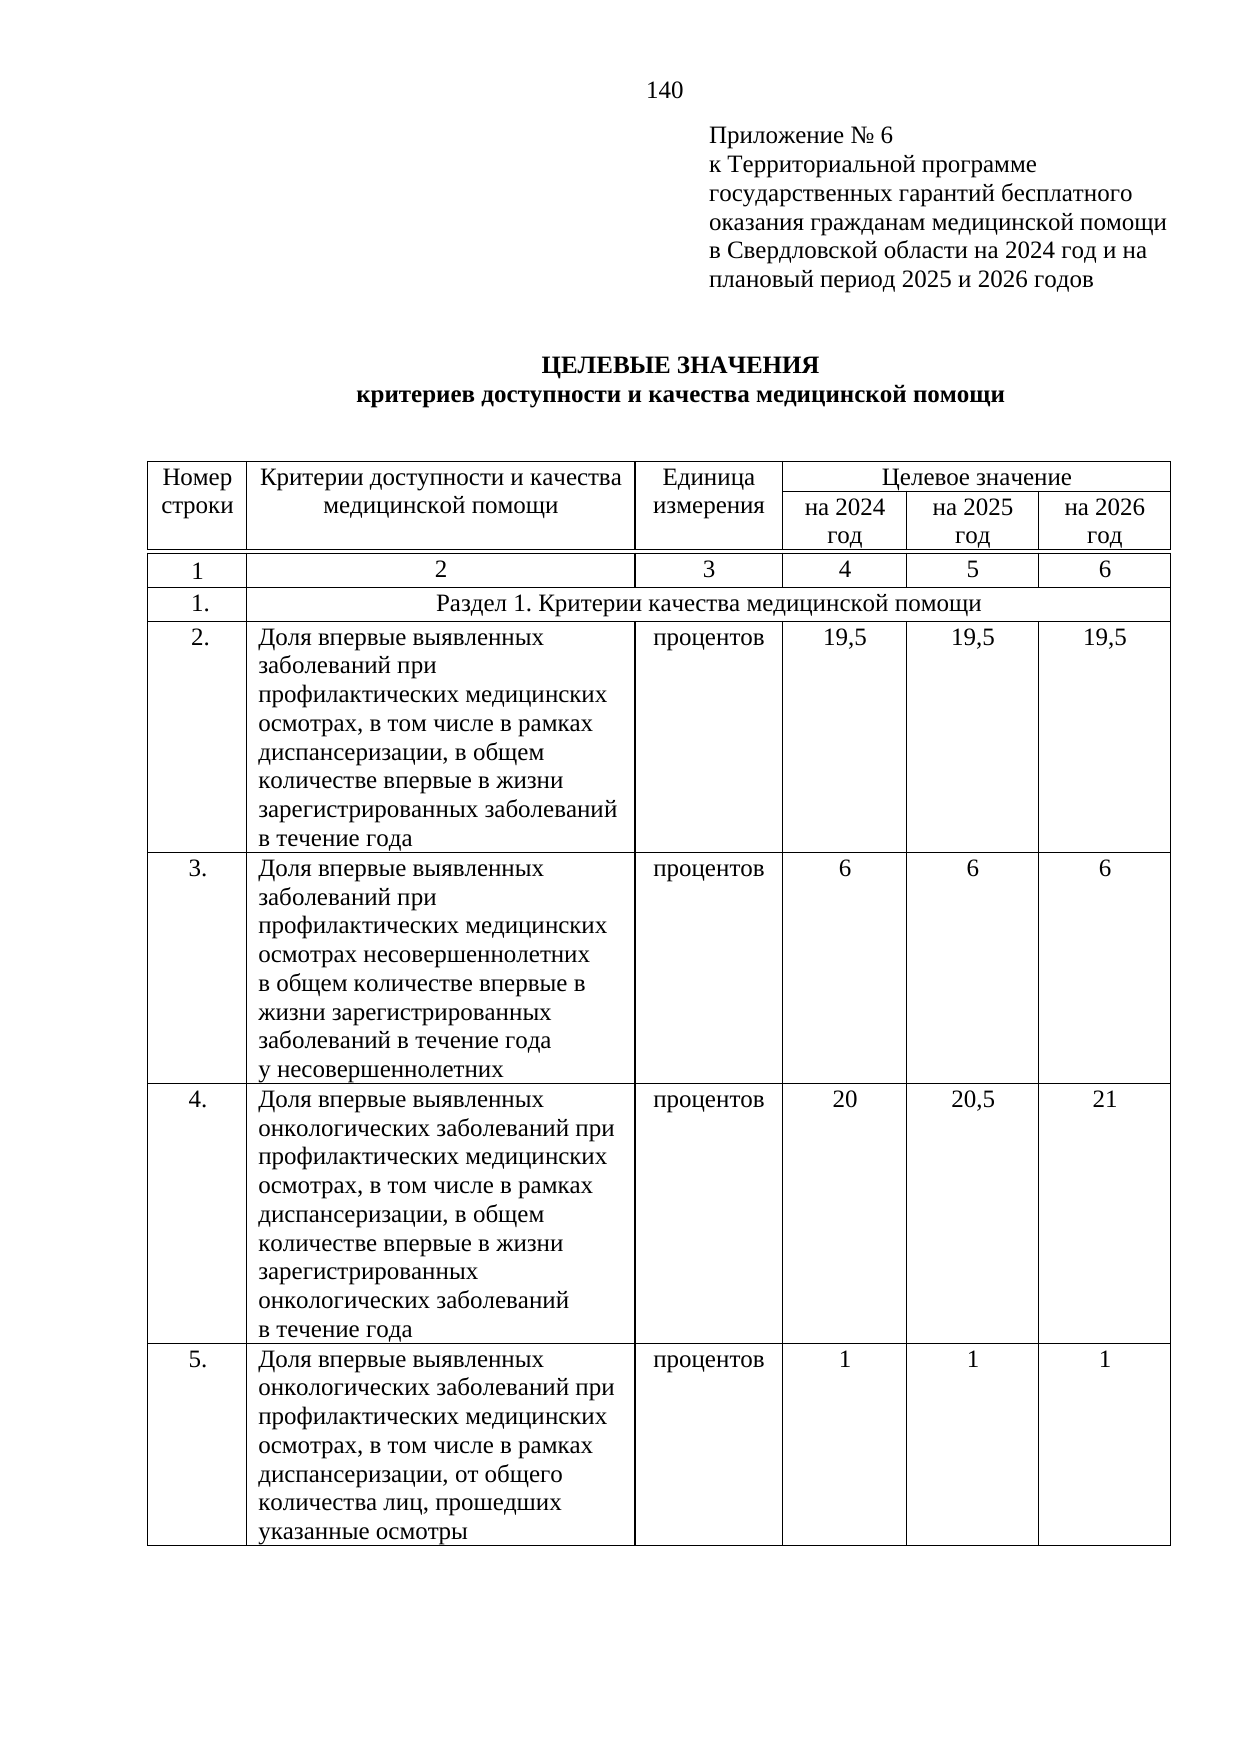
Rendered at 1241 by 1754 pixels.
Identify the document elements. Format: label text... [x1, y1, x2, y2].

table_cell [148, 1084, 246, 1343]
table_cell на 2024 год [783, 492, 906, 549]
table_cell Раздел 1. Критерии качества медицинской помощи [247, 588, 1170, 621]
table_cell 19,5 [783, 622, 906, 852]
table_cell [148, 622, 246, 852]
table_cell Доля впервые выявленных онкологических заболеваний при профилактических медицинских осмотрах, в том числе в рамках диспансеризации, в общем количестве впервые в жизни зарегистрированных онкологических заболеваний в течение года [247, 1084, 634, 1343]
table_header 5 [907, 554, 1038, 587]
table_cell Доля впервые выявленных онкологических заболеваний при профилактических медицинских осмотрах, в том числе в рамках диспансеризации, от общего количества лиц, прошедших указанные осмотры [247, 1344, 634, 1545]
table_header 1 [148, 554, 246, 587]
table_cell процентов [636, 1344, 782, 1545]
table_cell Доля впервые выявленных заболеваний при профилактических медицинских осмотрах, в том числе в рамках диспансеризации, в общем количестве впервые в жизни зарегистрированных заболеваний в течение года [247, 622, 634, 852]
table_cell на 2025 год [907, 492, 1038, 549]
table_header 4 [783, 554, 906, 587]
table_cell [148, 588, 246, 621]
table_header 6 [1039, 554, 1170, 587]
table_header Номер строки [148, 462, 246, 549]
table_cell 6 [783, 853, 906, 1083]
table_header Критерии доступности и качества медицинской помощи [247, 462, 634, 549]
table_cell [148, 1344, 246, 1545]
table_cell процентов [636, 853, 782, 1083]
table_header Единица измерения [636, 462, 782, 549]
table_cell процентов [636, 1084, 782, 1343]
table_header 3 [636, 554, 782, 587]
table_cell Доля впервые выявленных заболеваний при профилактических медицинских осмотрах несовершеннолетних в общем количестве впервые в жизни зарегистрированных заболеваний в течение года у несовершеннолетних [247, 853, 634, 1083]
table_cell 6 [907, 853, 1038, 1083]
table_cell 20 [783, 1084, 906, 1343]
table_cell 1 [907, 1344, 1038, 1545]
table_cell 21 [1039, 1084, 1170, 1343]
text Приложение № 6 к Территориальной программе государственных гарантий бесплатного оказания гражданам медицинской помощи в Свердловской области на 2024 год и на плановый период 2025 и 2026 годов [709, 121, 1181, 293]
table_header 2 [247, 554, 634, 587]
table_cell 19,5 [907, 622, 1038, 852]
table_cell [148, 853, 246, 1083]
table_cell 20,5 [907, 1084, 1038, 1343]
table_cell 1 [783, 1344, 906, 1545]
table_header Целевое значение [783, 462, 1170, 491]
table_cell 6 [1039, 853, 1170, 1083]
text ЦЕЛЕВЫЕ ЗНАЧЕНИЯ критериев доступности и качества медицинской помощи [148, 351, 1213, 408]
table_cell процентов [636, 622, 782, 852]
table_cell 19,5 [1039, 622, 1170, 852]
table_cell 1 [1039, 1344, 1170, 1545]
table_cell на 2026 год [1039, 492, 1170, 549]
